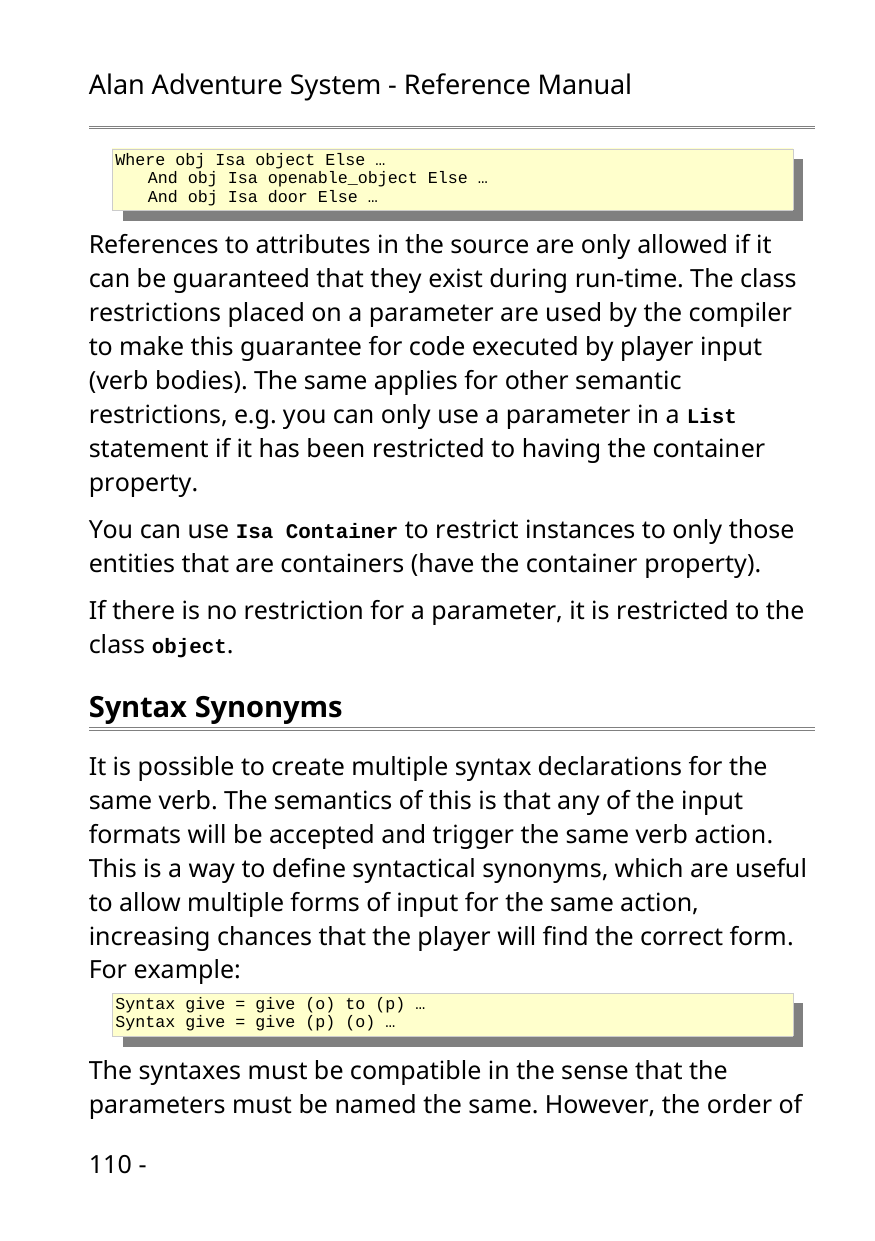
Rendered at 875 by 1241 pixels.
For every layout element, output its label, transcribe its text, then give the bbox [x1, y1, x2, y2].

text It is possible to create multiple syntax declarations for the same verb. The semantics of this is that any of the input formats will be accepted and trigger the same verb action. This is a way to define syntactical synonyms, which are useful to allow multiple forms of input for the same action, increasing chances that the player will find the correct form. For example: [88, 749, 815, 986]
text Where obj Isa object Else … And obj Isa openable_object Else … And obj Isa door Else … [113, 150, 793, 210]
text Syntax give = give (o) to (p) … Syntax give = give (p) (o) … [113, 994, 793, 1036]
text References to attributes in the source are only allowed if it can be guaranteed that they exist during run-time. The class restrictions placed on a parameter are used by the compiler to make this guarantee for code executed by player input (verb bodies). The same applies for other semantic restrictions, e.g. you can only use a parameter in a List statement if it has been restricted to having the contain­er property. [88, 227, 815, 499]
subtitle Syntax Synonyms [88, 686, 815, 730]
text The syntaxes must be compatible in the sense that the parameters must be named the same. However, the order of [88, 1053, 815, 1121]
text You can use Isa Container to restrict instances to only those entities that are containers (have the container property). [88, 512, 815, 580]
text If there is no restriction for a parameter, it is restricted to the class object. [88, 593, 815, 661]
